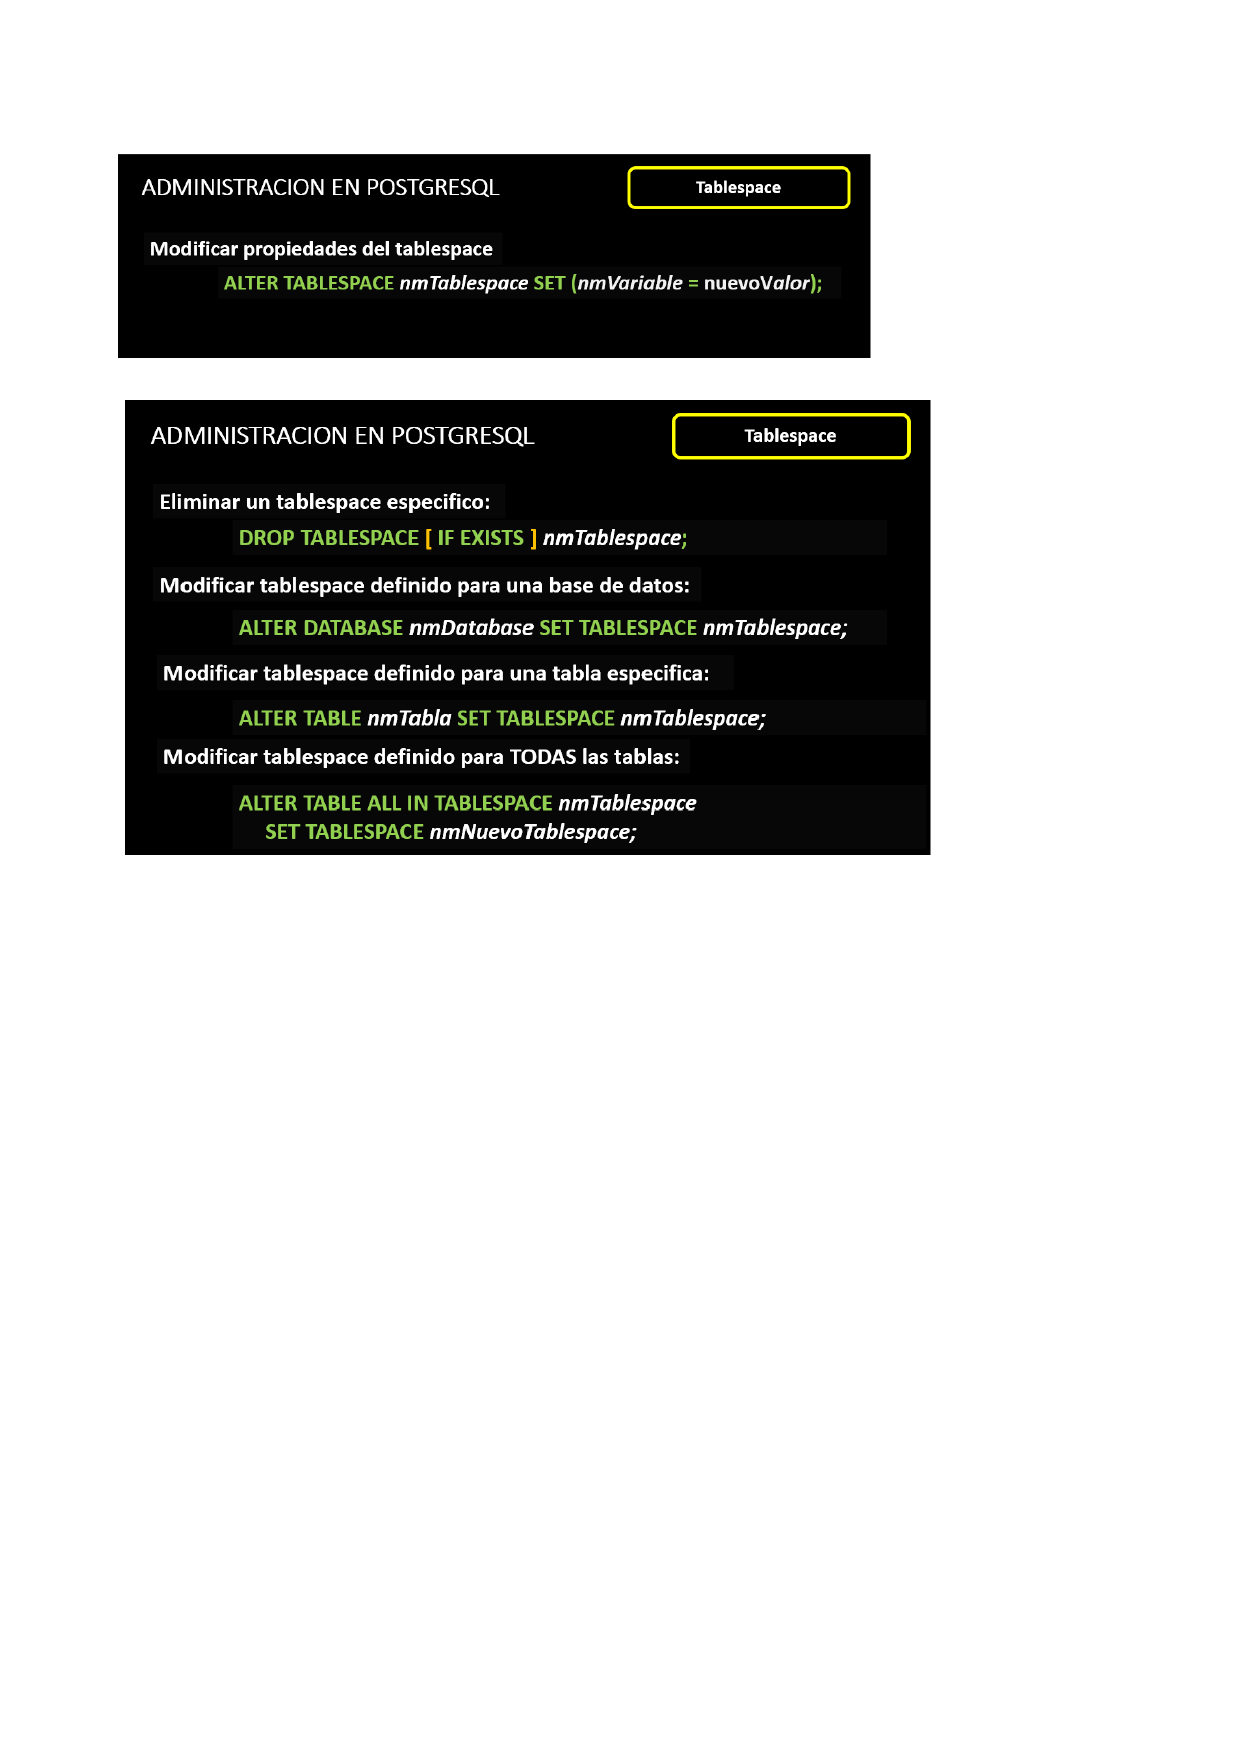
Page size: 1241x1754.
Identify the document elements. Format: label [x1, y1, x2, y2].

picture [118, 390, 933, 861]
picture [118, 146, 872, 362]
